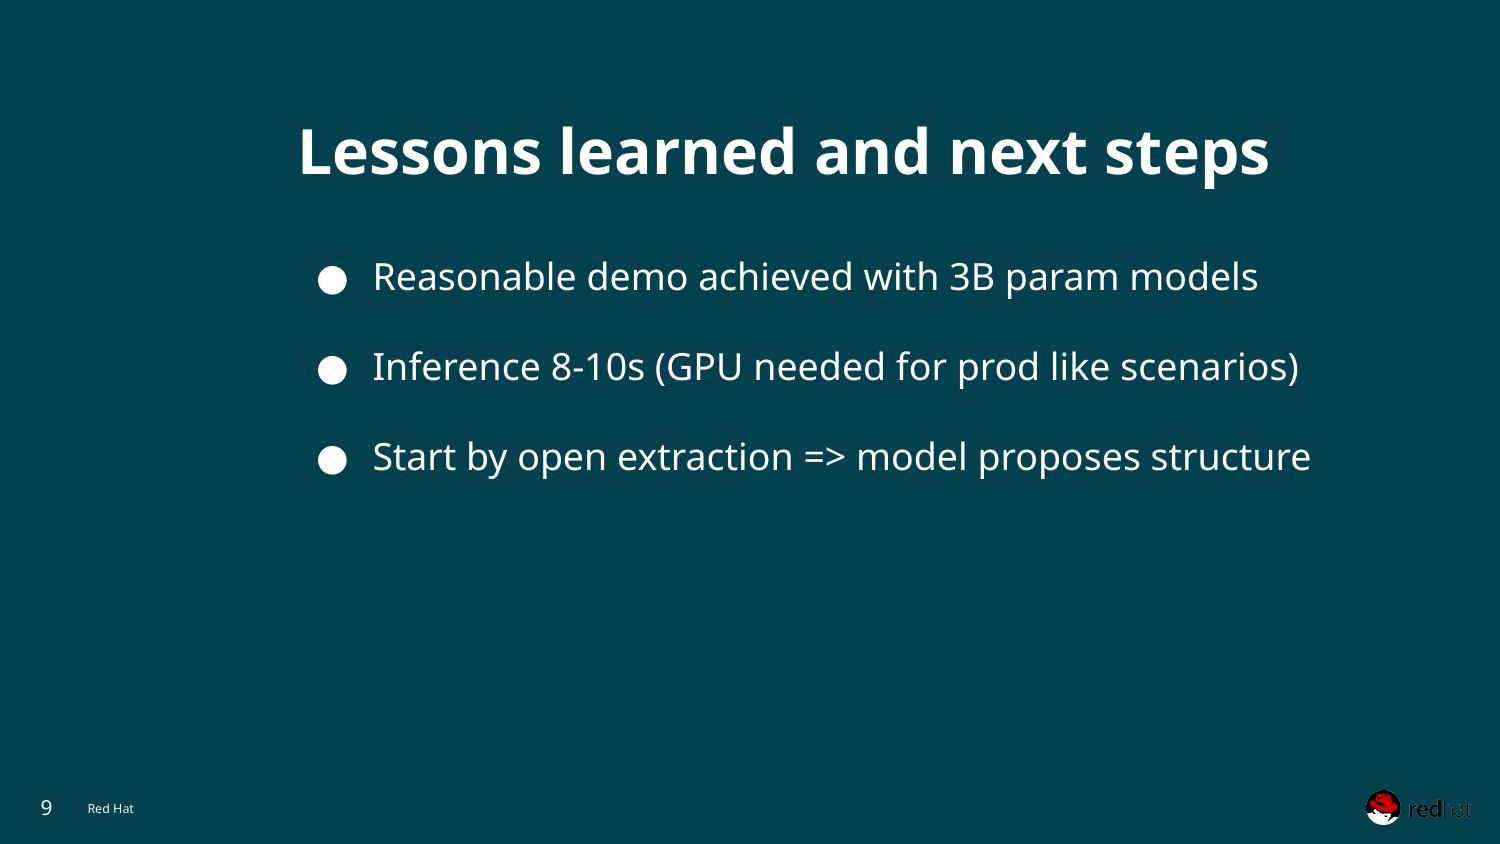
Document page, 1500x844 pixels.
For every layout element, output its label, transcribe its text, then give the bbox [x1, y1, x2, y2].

text_box Lessons learned and next steps [282, 96, 1445, 202]
text_box Reasonable demo achieved with 3B param models Inference 8-10s (GPU needed for prod like scenarios) Start by open extraction => model proposes structure [282, 238, 1359, 539]
picture [1366, 790, 1474, 825]
slide_number [16, 776, 77, 842]
